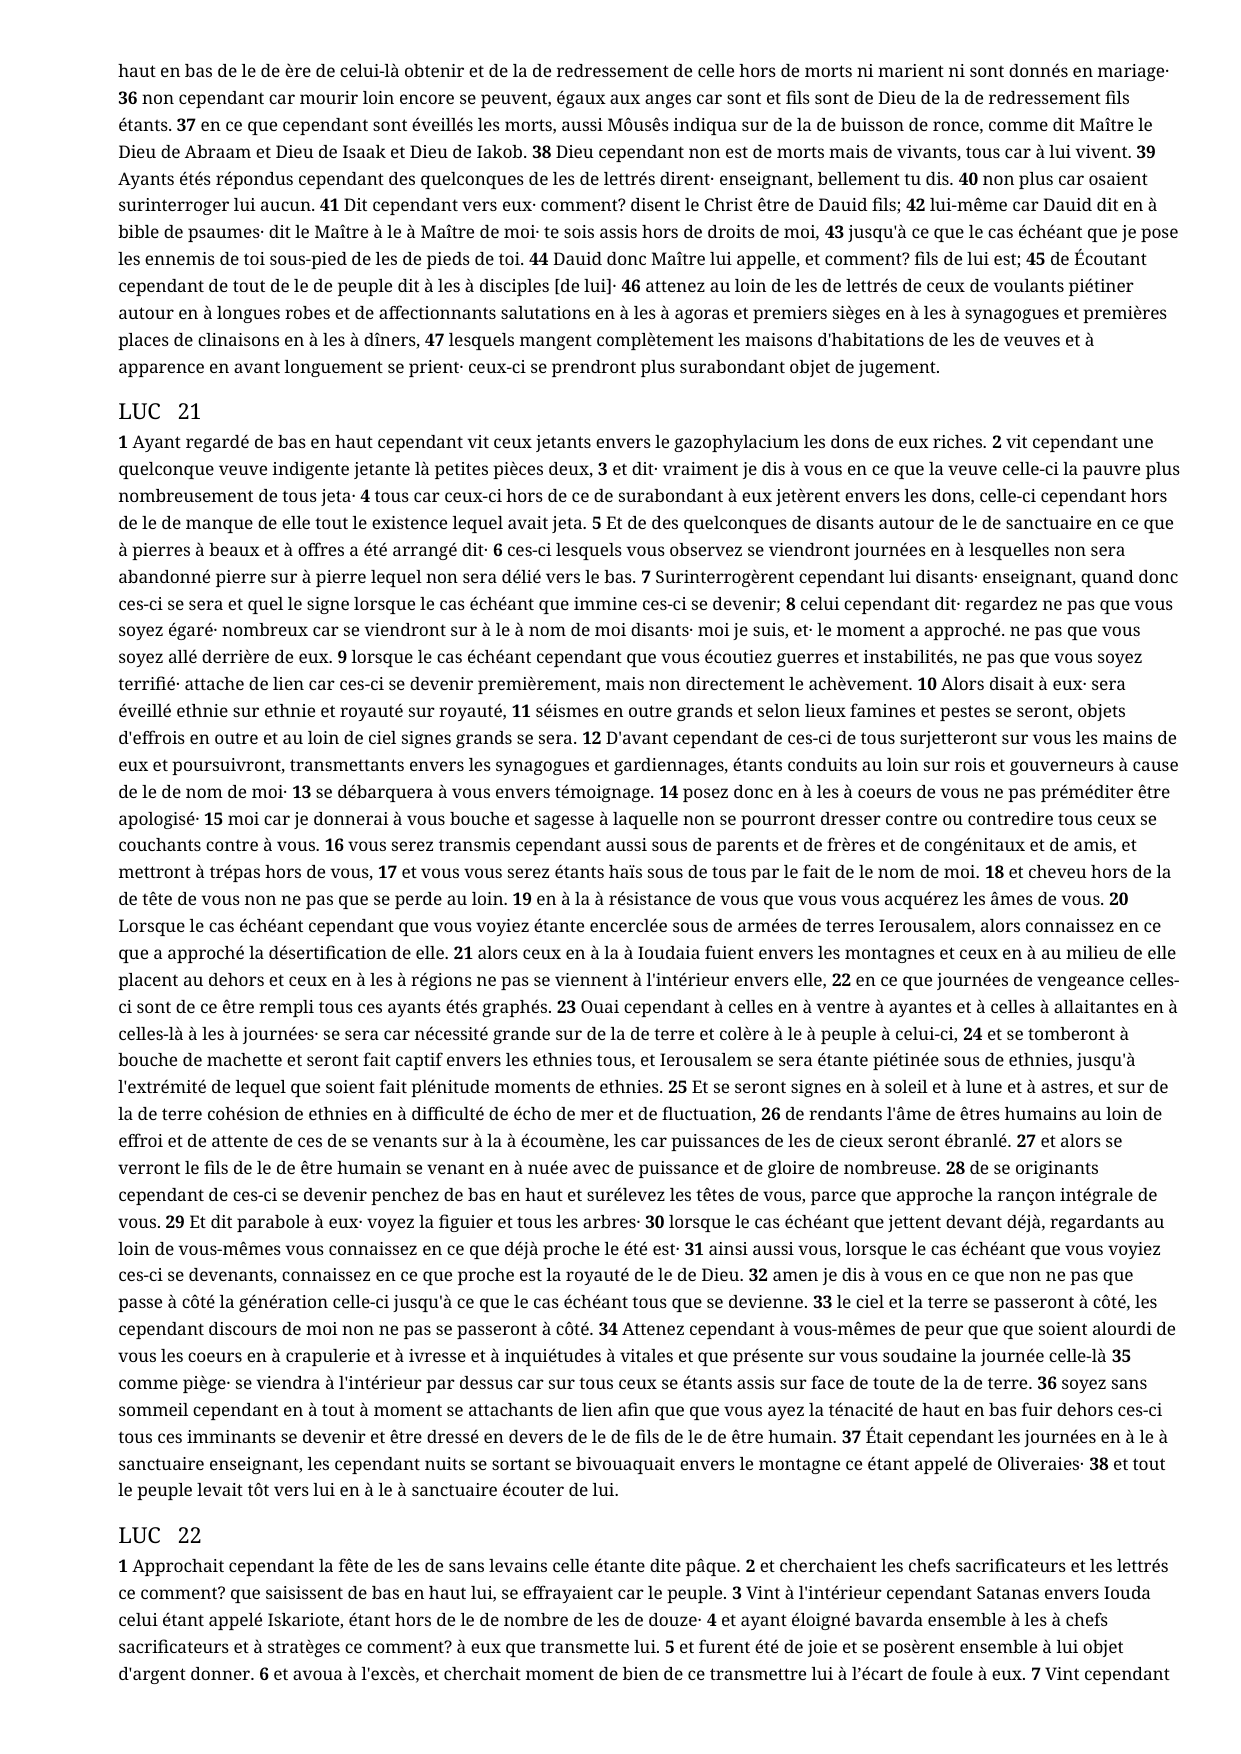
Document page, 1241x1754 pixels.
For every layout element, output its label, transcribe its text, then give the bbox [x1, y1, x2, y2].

text haut en bas de le de ère de celui-là obtenir et de la de redressement de celle hors de morts ni marient ni sont donnés en mariage· 36 non cependant car mourir loin encore se peuvent, égaux aux anges car sont et fils sont de Dieu de la de redressement fils étants. 37 en ce que cependant sont éveillés les morts, aussi Môusês indiqua sur de la de buisson de ronce, comme dit Maître le Dieu de Abraam et Dieu de Isaak et Dieu de Iakob. 38 Dieu cependant non est de morts mais de vivants, tous car à lui vivent. 39 Ayants étés répondus cependant des quelconques de les de lettrés dirent· enseignant, bellement tu dis. 40 non plus car osaient surinterroger lui aucun. 41 Dit cependant vers eux· comment? disent le Christ être de Dauid fils; 42 lui-même car Dauid dit en à bible de psaumes· dit le Maître à le à Maître de moi· te sois assis hors de droits de moi, 43 jusqu'à ce que le cas échéant que je pose les ennemis de toi sous-pied de les de pieds de toi. 44 Dauid donc Maître lui appelle, et comment? fils de lui est; 45 de Écoutant cependant de tout de le de peuple dit à les à disciples [de lui]· 46 attenez au loin de les de lettrés de ceux de voulants piétiner autour en à longues robes et de affectionnants salutations en à les à agoras et premiers sièges en à les à synagogues et premières places de clinaisons en à les à dîners, 47 lesquels mangent complètement les maisons d'habitations de les de veuves et à apparence en avant longuement se prient· ceux-ci se prendront plus surabondant objet de jugement. [118, 59, 1181, 378]
text LUC 22 [118, 1520, 1181, 1550]
text 1 Approchait cependant la fête de les de sans levains celle étante dite pâque. 2 et cherchaient les chefs sacrificateurs et les lettrés ce comment? que saisissent de bas en haut lui, se effrayaient car le peuple. 3 Vint à l'intérieur cependant Satanas envers Iouda celui étant appelé Iskariote, étant hors de le de nombre de les de douze· 4 et ayant éloigné bavarda ensemble à les à chefs sacrificateurs et à stratèges ce comment? à eux que transmette lui. 5 et furent été de joie et se posèrent ensemble à lui objet d'argent donner. 6 et avoua à l'excès, et cherchait moment de bien de ce transmettre lui à l’écart de foule à eux. 7 Vint cependant [118, 1554, 1181, 1685]
text LUC 21 [118, 396, 1181, 426]
text 1 Ayant regardé de bas en haut cependant vit ceux jetants envers le gazophylacium les dons de eux riches. 2 vit cependant une quelconque veuve indigente jetante là petites pièces deux, 3 et dit· vraiment je dis à vous en ce que la veuve celle-ci la pauvre plus nombreusement de tous jeta· 4 tous car ceux-ci hors de ce de surabondant à eux jetèrent envers les dons, celle-ci cependant hors de le de manque de elle tout le existence lequel avait jeta. 5 Et de des quelconques de disants autour de le de sanctuaire en ce que à pierres à beaux et à offres a été arrangé dit· 6 ces-ci lesquels vous observez se viendront journées en à lesquelles non sera abandonné pierre sur à pierre lequel non sera délié vers le bas. 7 Surinterrogèrent cependant lui disants· enseignant, quand donc ces-ci se sera et quel le signe lorsque le cas échéant que immine ces-ci se devenir; 8 celui cependant dit· regardez ne pas que vous soyez égaré· nombreux car se viendront sur à le à nom de moi disants· moi je suis, et· le moment a approché. ne pas que vous soyez allé derrière de eux. 9 lorsque le cas échéant cependant que vous écoutiez guerres et instabilités, ne pas que vous soyez terrifié· attache de lien car ces-ci se devenir premièrement, mais non directement le achèvement. 10 Alors disait à eux· sera éveillé ethnie sur ethnie et royauté sur royauté, 11 séismes en outre grands et selon lieux famines et pestes se seront, objets d'effrois en outre et au loin de ciel signes grands se sera. 12 D'avant cependant de ces-ci de tous surjetteront sur vous les mains de eux et poursuivront, transmettants envers les synagogues et gardiennages, étants conduits au loin sur rois et gouverneurs à cause de le de nom de moi· 13 se débarquera à vous envers témoignage. 14 posez donc en à les à coeurs de vous ne pas préméditer être apologisé· 15 moi car je donnerai à vous bouche et sagesse à laquelle non se pourront dresser contre ou contredire tous ceux se couchants contre à vous. 16 vous serez transmis cependant aussi sous de parents et de frères et de congénitaux et de amis, et mettront à trépas hors de vous, 17 et vous vous serez étants haïs sous de tous par le fait de le nom de moi. 18 et cheveu hors de la de tête de vous non ne pas que se perde au loin. 19 en à la à résistance de vous que vous vous acquérez les âmes de vous. 20 Lorsque le cas échéant cependant que vous voyiez étante encerclée sous de armées de terres Ierousalem, alors connaissez en ce que a approché la désertification de elle. 21 alors ceux en à la à Ioudaia fuient envers les montagnes et ceux en à au milieu de elle placent au dehors et ceux en à les à régions ne pas se viennent à l'intérieur envers elle, 22 en ce que journées de vengeance celles-ci sont de ce être rempli tous ces ayants étés graphés. 23 Ouai cependant à celles en à ventre à ayantes et à celles à allaitantes en à celles-là à les à journées· se sera car nécessité grande sur de la de terre et colère à le à peuple à celui-ci, 24 et se tomberont à bouche de machette et seront fait captif envers les ethnies tous, et Ierousalem se sera étante piétinée sous de ethnies, jusqu'à l'extrémité de lequel que soient fait plénitude moments de ethnies. 25 Et se seront signes en à soleil et à lune et à astres, et sur de la de terre cohésion de ethnies en à difficulté de écho de mer et de fluctuation, 26 de rendants l'âme de êtres humains au loin de effroi et de attente de ces de se venants sur à la à écoumène, les car puissances de les de cieux seront ébranlé. 27 et alors se verront le fils de le de être humain se venant en à nuée avec de puissance et de gloire de nombreuse. 28 de se originants cependant de ces-ci se devenir penchez de bas en haut et surélevez les têtes de vous, parce que approche la rançon intégrale de vous. 29 Et dit parabole à eux· voyez la figuier et tous les arbres· 30 lorsque le cas échéant que jettent devant déjà, regardants au loin de vous-mêmes vous connaissez en ce que déjà proche le été est· 31 ainsi aussi vous, lorsque le cas échéant que vous voyiez ces-ci se devenants, connaissez en ce que proche est la royauté de le de Dieu. 32 amen je dis à vous en ce que non ne pas que passe à côté la génération celle-ci jusqu'à ce que le cas échéant tous que se devienne. 33 le ciel et la terre se passeront à côté, les cependant discours de moi non ne pas se passeront à côté. 34 Attenez cependant à vous-mêmes de peur que que soient alourdi de vous les coeurs en à crapulerie et à ivresse et à inquiétudes à vitales et que présente sur vous soudaine la journée celle-là 35 comme piège· se viendra à l'intérieur par dessus car sur tous ceux se étants assis sur face de toute de la de terre. 36 soyez sans sommeil cependant en à tout à moment se attachants de lien afin que que vous ayez la ténacité de haut en bas fuir dehors ces-ci tous ces imminants se devenir et être dressé en devers de le de fils de le de être humain. 37 Était cependant les journées en à le à sanctuaire enseignant, les cependant nuits se sortant se bivouaquait envers le montagne ce étant appelé de Oliveraies· 38 et tout le peuple levait tôt vers lui en à le à sanctuaire écouter de lui. [118, 430, 1181, 1502]
